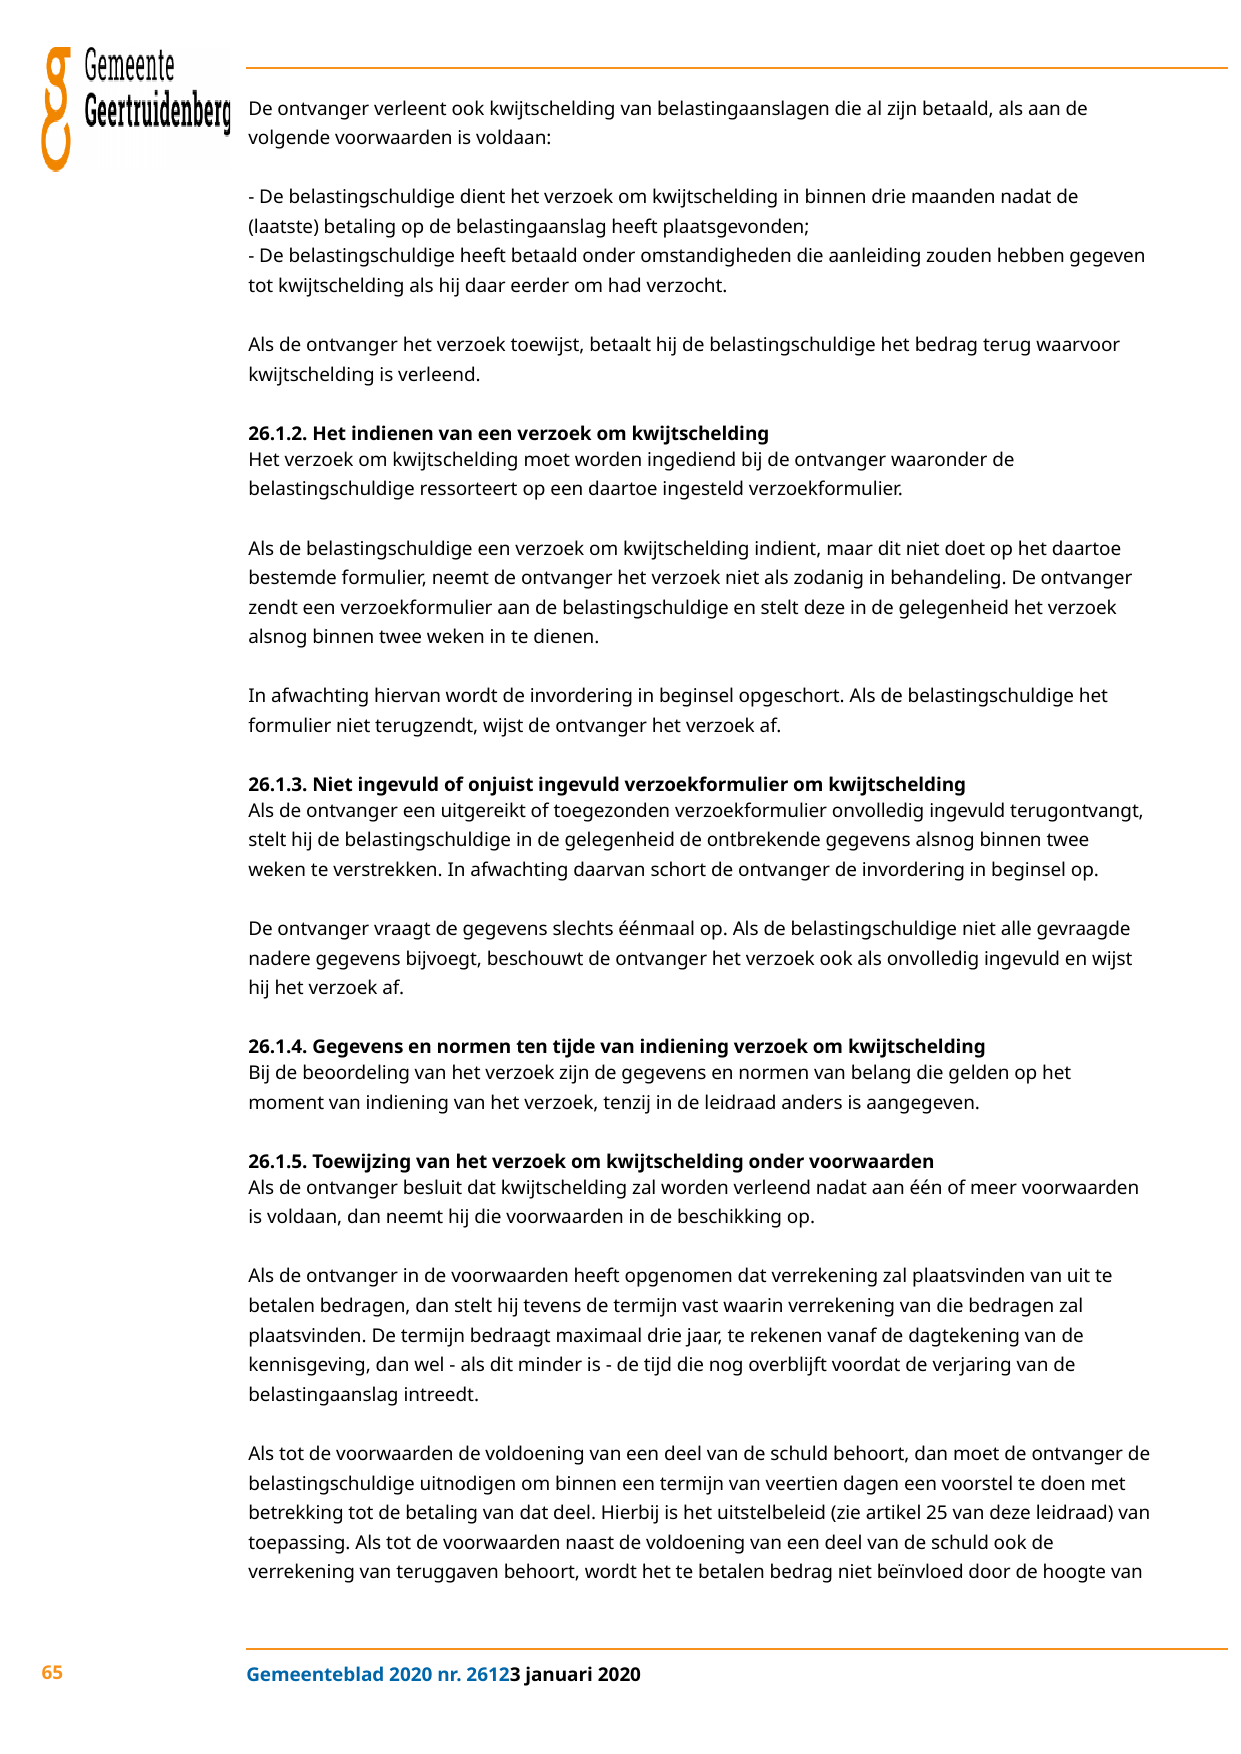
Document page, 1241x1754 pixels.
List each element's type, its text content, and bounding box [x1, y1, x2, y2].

text 26.1.5. Toewijzing van het verzoek om kwijtschelding onder voorwaarden [248, 1148, 1152, 1174]
text - De belastingschuldige heeft betaald onder omstandigheden die aanleiding zouden hebben gegeven tot kwijtschelding als hij daar eerder om had verzocht. [248, 243, 1152, 298]
text Als de belastingschuldige een verzoek om kwijtschelding indient, maar dit niet doet op het daartoe bestemde formulier, neemt de ontvanger het verzoek niet als zodanig in behandeling. De ontvanger zendt een verzoekformulier aan de belastingschuldige en stelt deze in de gelegenheid het verzoek alsnog binnen twee weken in te dienen. [248, 535, 1152, 649]
text 26.1.3. Niet ingevuld of onjuist ingevuld verzoekformulier om kwijtschelding [248, 771, 1152, 797]
text Als de ontvanger een uitgereikt of toegezonden verzoekformulier onvolledig ingevuld terugontvangt, stelt hij de belastingschuldige in de gelegenheid de ontbrekende gegevens alsnog binnen twee weken te verstrekken. In afwachting daarvan schort de ontvanger de invordering in beginsel op. [248, 797, 1152, 882]
text - De belastingschuldige dient het verzoek om kwijtschelding in binnen drie maanden nadat de (laatste) betaling op de belastingaanslag heeft plaatsgevonden; [248, 183, 1152, 239]
text Bij de beoordeling van het verzoek zijn de gegevens en normen van belang die gelden op het moment van indiening van het verzoek, tenzij in de leidraad anders is aangegeven. [248, 1059, 1152, 1115]
picture [41, 47, 231, 172]
text In afwachting hiervan wordt de invordering in beginsel opgeschort. Als de belastingschuldige het formulier niet terugzendt, wijst de ontvanger het verzoek af. [248, 683, 1152, 738]
text De ontvanger vraagt de gegevens slechts éénmaal op. Als de belastingschuldige niet alle gevraagde nadere gegevens bijvoegt, beschouwt de ontvanger het verzoek ook als onvolledig ingevuld en wijst hij het verzoek af. [248, 915, 1152, 1000]
text 26.1.4. Gegevens en normen ten tijde van indiening verzoek om kwijtschelding [248, 1034, 1152, 1059]
text De ontvanger verleent ook kwijtschelding van belastingaanslagen die al zijn betaald, als aan de volgende voorwaarden is voldaan: [248, 95, 1152, 150]
text 26.1.2. Het indienen van een verzoek om kwijtschelding [248, 420, 1152, 446]
text Als de ontvanger het verzoek toewijst, betaalt hij de belastingschuldige het bedrag terug waarvoor kwijtschelding is verleend. [248, 331, 1152, 387]
text Als de ontvanger besluit dat kwijtschelding zal worden verleend nadat aan één of meer voorwaarden is voldaan, dan neemt hij die voorwaarden in de beschikking op. [248, 1174, 1152, 1229]
text Het verzoek om kwijtschelding moet worden ingediend bij de ontvanger waaronder de belastingschuldige ressorteert op een daartoe ingesteld verzoekformulier. [248, 446, 1152, 501]
text Als de ontvanger in de voorwaarden heeft opgenomen dat verrekening zal plaatsvinden van uit te betalen bedragen, dan stelt hij tevens de termijn vast waarin verrekening van die bedragen zal plaatsvinden. De termijn bedraagt maximaal drie jaar, te rekenen vanaf de dagtekening van de kennisgeving, dan wel - als dit minder is - de tijd die nog overblijft voordat de verjaring van de belastingaanslag intreedt. [248, 1263, 1152, 1407]
text Als tot de voorwaarden de voldoening van een deel van de schuld behoort, dan moet de ontvanger de belastingschuldige uitnodigen om binnen een termijn van veertien dagen een voorstel te doen met betrekking tot de betaling van dat deel. Hierbij is het uitstelbeleid (zie artikel 25 van deze leidraad) van toepassing. Als tot de voorwaarden naast de voldoening van een deel van de schuld ook de verrekening van teruggaven behoort, wordt het te betalen bedrag niet beïnvloed door de hoogte van [248, 1440, 1152, 1584]
